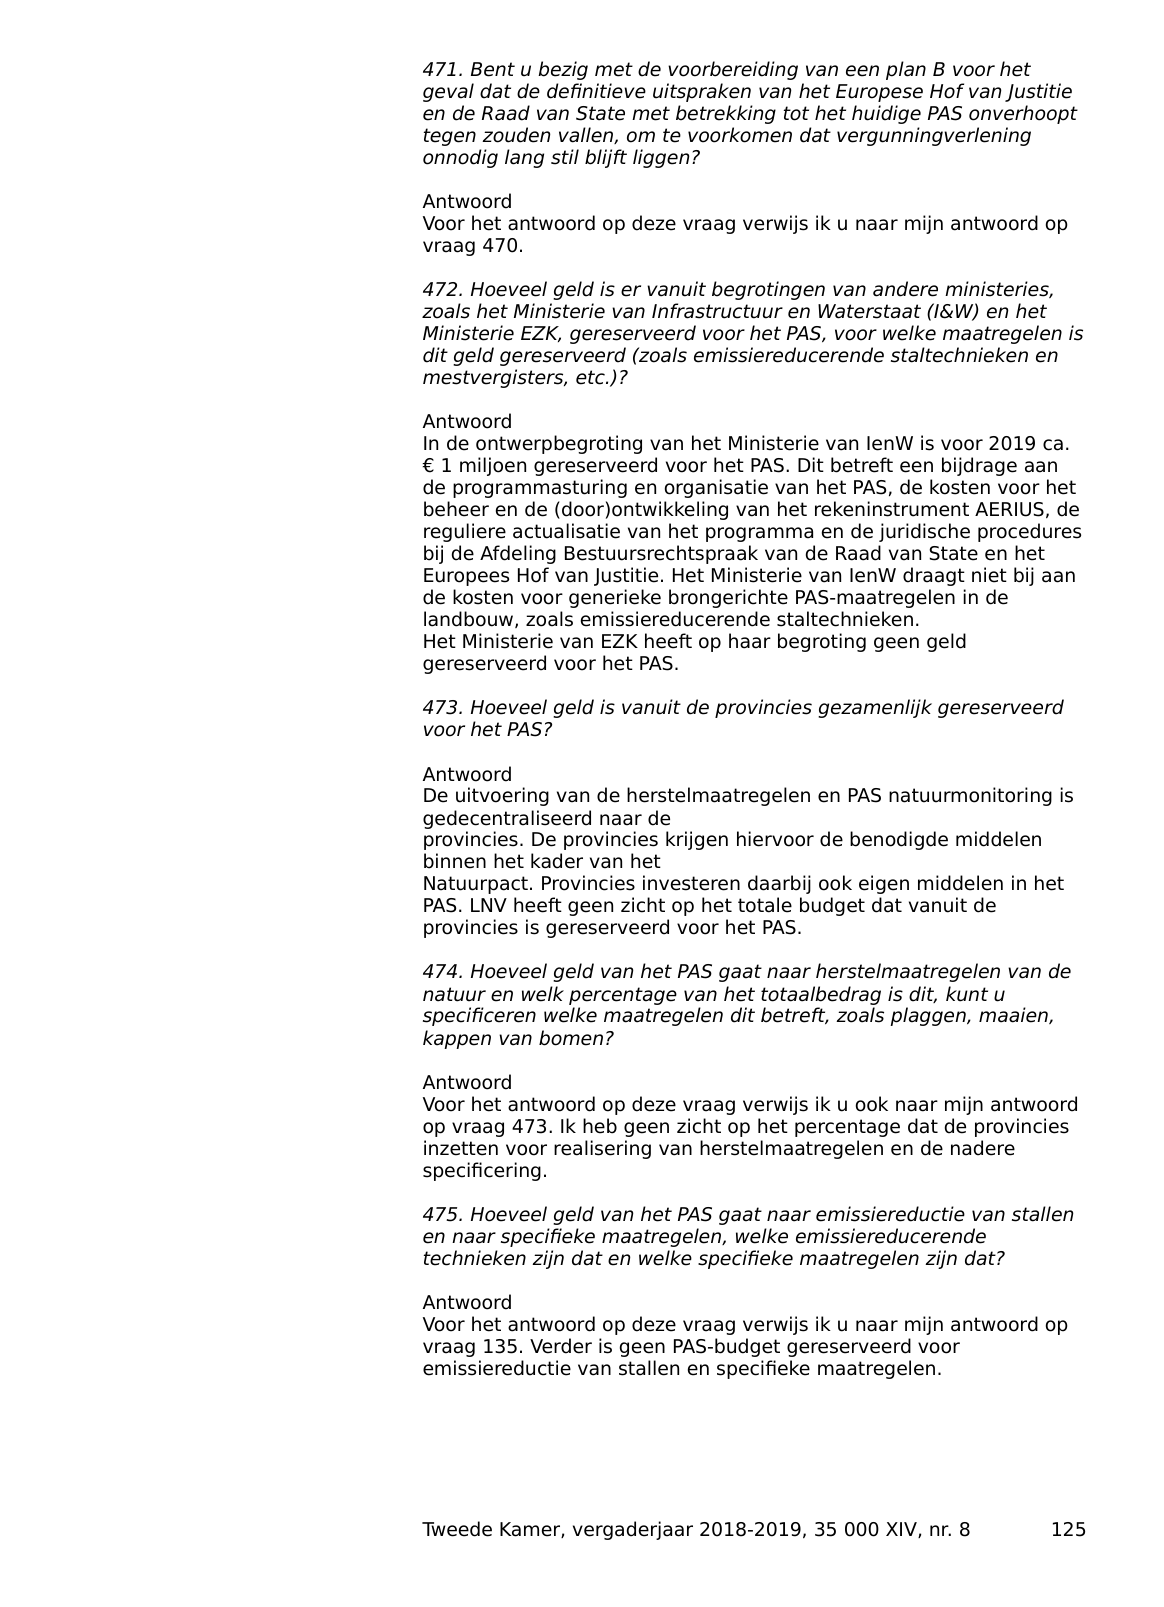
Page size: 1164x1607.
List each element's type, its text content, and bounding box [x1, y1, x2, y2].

text Het Ministerie van EZK heeft op haar begroting geen geld gereserveerd voor het PAS. [422, 631, 1087, 675]
text In de ontwerpbegroting van het Ministerie van IenW is voor 2019 ca. € 1 miljoen gereserveerd voor het PAS. Dit betreft een bijdrage aan de programmasturing en organisatie van het PAS, de kosten voor het beheer en de (door)ontwikkeling van het rekeninstrument AERIUS, de reguliere actualisatie van het programma en de juridische procedures bij de Afdeling Bestuursrechtspraak van de Raad van State en het Europees Hof van Justitie. Het Ministerie van IenW draagt niet bij aan de kosten voor generieke brongerichte PAS-maatregelen in de landbouw, zoals emissiereducerende staltechnieken. [422, 433, 1087, 631]
text Voor het antwoord op deze vraag verwijs ik u naar mijn antwoord op vraag 470. [422, 213, 1087, 257]
text Voor het antwoord op deze vraag verwijs ik u ook naar mijn antwoord op vraag 473. Ik heb geen zicht op het percentage dat de provincies inzetten voor realisering van herstelmaatregelen en de nadere specificering. [422, 1093, 1087, 1181]
text Voor het antwoord op deze vraag verwijs ik u naar mijn antwoord op vraag 135. Verder is geen PAS-budget gereserveerd voor emissiereductie van stallen en specifieke maatregelen. [422, 1314, 1087, 1380]
text Antwoord [422, 1292, 1087, 1314]
text 471. Bent u bezig met de voorbereiding van een plan B voor het geval dat de definitieve uitspraken van het Europese Hof van Justitie en de Raad van State met betrekking tot het huidige PAS onverhoopt tegen zouden vallen, om te voorkomen dat vergunningverlening onnodig lang stil blijft liggen? [422, 59, 1087, 169]
text Antwoord [422, 1072, 1087, 1093]
text 474. Hoeveel geld van het PAS gaat naar herstelmaatregelen van de natuur en welk percentage van het totaalbedrag is dit, kunt u specificeren welke maatregelen dit betreft, zoals plaggen, maaien, kappen van bomen? [422, 961, 1087, 1049]
text Natuurpact. Provincies investeren daarbij ook eigen middelen in het PAS. LNV heeft geen zicht op het totale budget dat vanuit de provincies is gereserveerd voor het PAS. [422, 873, 1087, 939]
text De uitvoering van de herstelmaatregelen en PAS natuurmonitoring is gedecentraliseerd naar de [422, 785, 1087, 829]
text Antwoord [422, 191, 1087, 213]
text Antwoord [422, 763, 1087, 785]
text 473. Hoeveel geld is vanuit de provincies gezamenlijk gereserveerd voor het PAS? [422, 697, 1087, 741]
text 475. Hoeveel geld van het PAS gaat naar emissiereductie van stallen en naar specifieke maatregelen, welke emissiereducerende technieken zijn dat en welke specifieke maatregelen zijn dat? [422, 1204, 1087, 1269]
text Antwoord [422, 411, 1087, 433]
text provincies. De provincies krijgen hiervoor de benodigde middelen binnen het kader van het [422, 829, 1087, 873]
text 472. Hoeveel geld is er vanuit begrotingen van andere ministeries, zoals het Ministerie van Infrastructuur en Waterstaat (I&W) en het Ministerie EZK, gereserveerd voor het PAS, voor welke maatregelen is dit geld gereserveerd (zoals emissiereducerende staltechnieken en mestvergisters, etc.)? [422, 279, 1087, 389]
